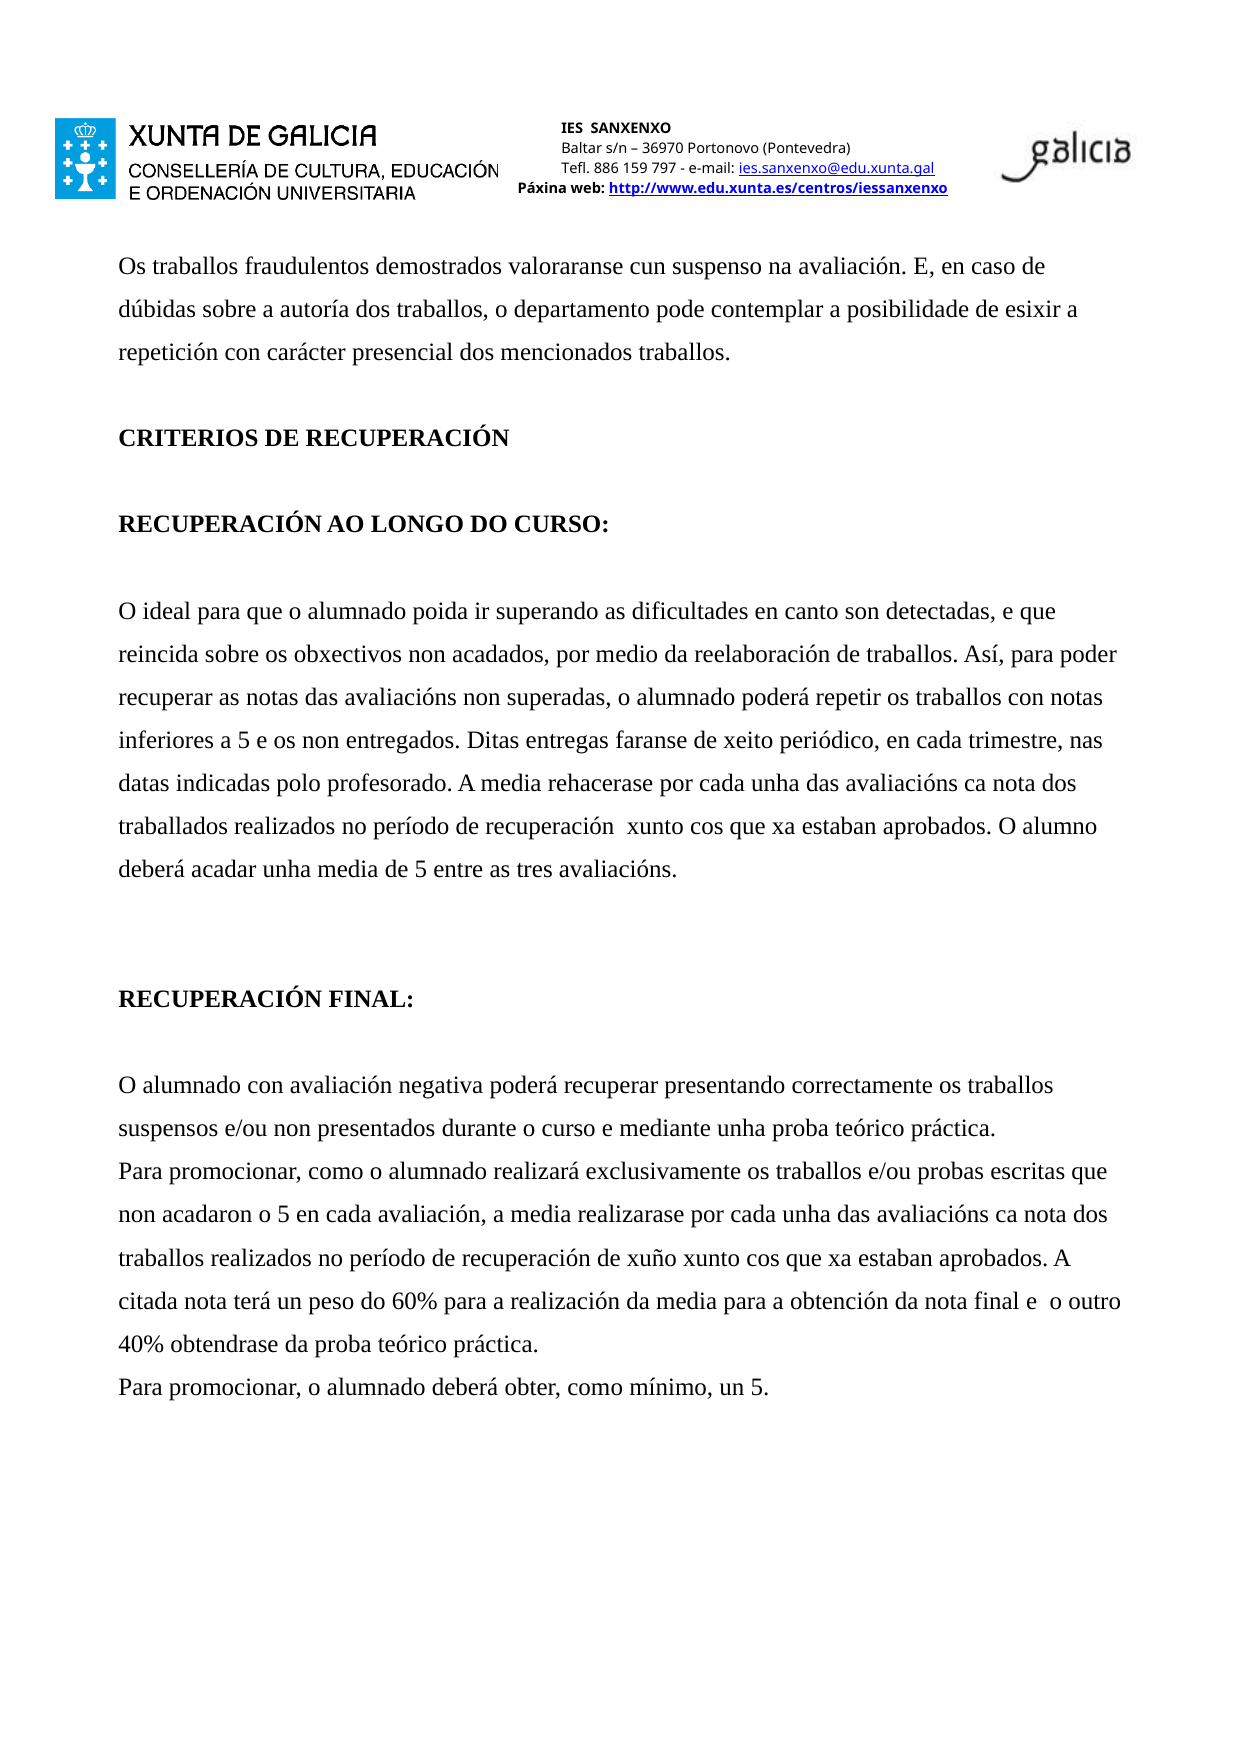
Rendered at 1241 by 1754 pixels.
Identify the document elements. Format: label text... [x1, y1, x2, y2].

text Para promocionar, como o alumnado realizará exclusivamente os traballos e/ou probas escritas que non acadaron o 5 en cada avaliación, a media realizarase por cada unha das avaliacións ca nota dos traballos realizados no período de recuperación de xuño xunto cos que xa estaban aprobados. A citada nota terá un peso do 60% para a realización da media para a obtención da nota final e o outro 40% obtendrase da proba teórico práctica. [118, 1156, 1122, 1358]
picture [81, 141, 89, 149]
picture [983, 108, 1154, 209]
picture [99, 176, 106, 184]
text Baltar s/n – 36970 Portonovo (Pontevedra) [561, 138, 983, 158]
text CRITERIOS DE RECUPERACIÓN [118, 423, 1122, 452]
picture [99, 141, 106, 149]
picture [64, 159, 72, 166]
picture [64, 141, 72, 149]
text Tefl. 886 159 797 - e-mail: ies.sanxenxo@edu.xunta.gal [561, 158, 983, 178]
text RECUPERACIÓN AO LONGO DO CURSO: [118, 509, 1122, 538]
text O alumnado con avaliación negativa poderá recuperar presentando correctamente os traballos suspensos e/ou non presentados durante o curso e mediante unha proba teórico práctica. [118, 1070, 1122, 1142]
picture [64, 176, 72, 184]
text IES SANXENXO [561, 118, 983, 138]
picture [116, 118, 498, 200]
picture [99, 159, 106, 166]
picture [76, 153, 94, 191]
text Páxina web: http://www.edu.xunta.es/centros/iessanxenxo [498, 178, 983, 198]
text Para promocionar, o alumnado deberá obter, como mínimo, un 5. [118, 1372, 1122, 1401]
text RECUPERACIÓN FINAL: [118, 984, 1122, 1013]
text Os traballos fraudulentos demostrados valoraranse cun suspenso na avaliación. E, en caso de dúbidas sobre a autoría dos traballos, o departamento pode contemplar a posibilidade de esixir a repetición con carácter presencial dos mencionados traballos. [118, 251, 1122, 366]
text O ideal para que o alumnado poida ir superando as dificultades en canto son detectadas, e que reincida sobre os obxectivos non acadados, por medio da reelaboración de traballos. Así, para poder recuperar as notas das avaliacións non superadas, o alumnado poderá repetir os traballos con notas inferiores a 5 e os non entregados. Ditas entregas faranse de xeito periódico, en cada trimestre, nas datas indicadas polo profesorado. A media rehacerase por cada unha das avaliacións ca nota dos traballados realizados no período de recuperación xunto cos que xa estaban aprobados. O alumno deberá acadar unha media de 5 entre as tres avaliacións. [118, 596, 1122, 883]
